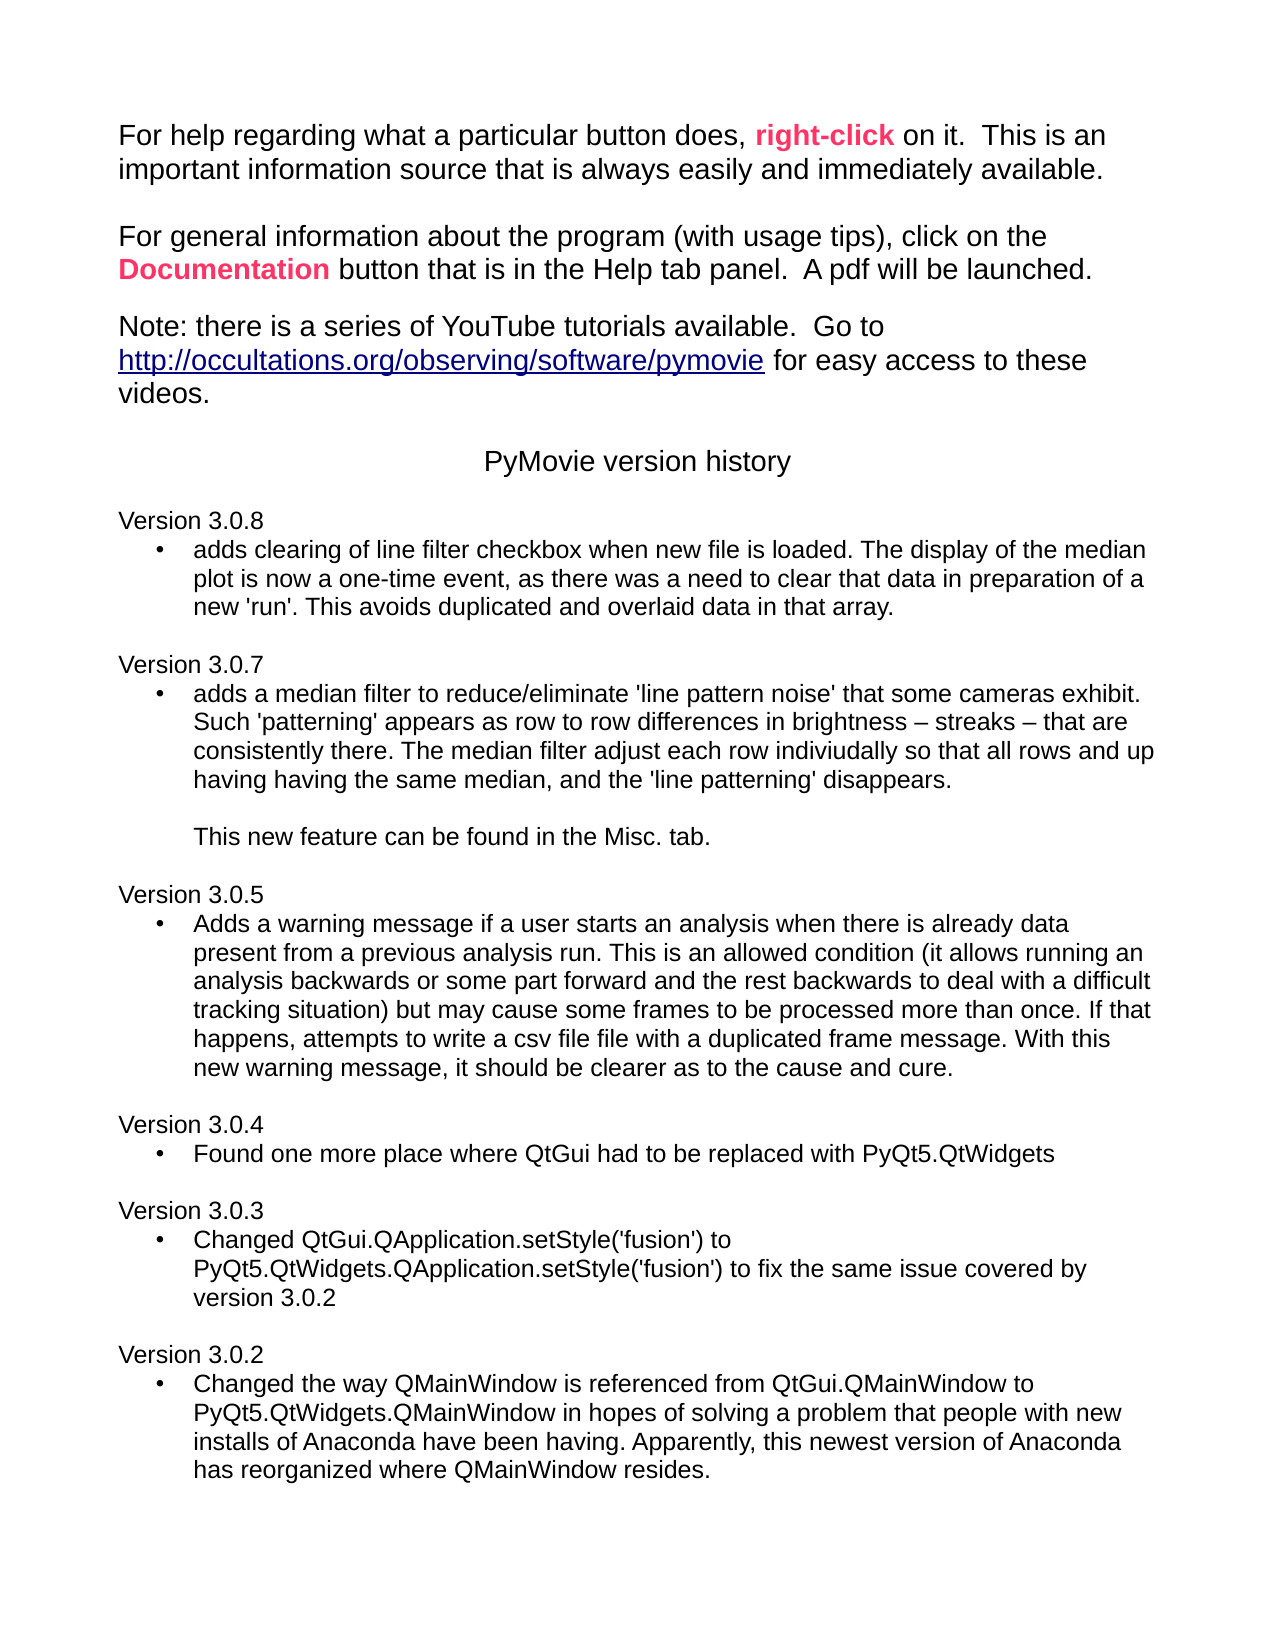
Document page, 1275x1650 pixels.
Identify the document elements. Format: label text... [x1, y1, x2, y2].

list Adds a warning message if a user starts an analysis when there is already data present from a previous analysis run. This is an allowed condition (it allows running an analysis backwards or some part forward and the rest backwards to deal with a difficult tracking situation) but may cause some frames to be processed more than once. If that happens, attempts to write a csv file file with a duplicated frame message. With this new warning message, it should be clearer as to the cause and cure. [156, 909, 1157, 1110]
text For general information about the program (with usage tips), click on the Documentation button that is in the Help tab panel. A pdf will be launched. [118, 219, 1157, 286]
list Changed QtGui.QApplication.setStyle('fusion') to PyQt5.QtWidgets.QApplication.setStyle('fusion') to fix the same issue covered by version 3.0.2 [156, 1225, 1157, 1340]
list Changed the way QMainWindow is referenced from QtGui.QMainWindow to PyQt5.QtWidgets.QMainWindow in hopes of solving a problem that people with new installs of Anaconda have been having. Apparently, this newest version of Anaconda has reorganized where QMainWindow resides. [156, 1369, 1157, 1513]
text Version 3.0.4 [118, 1110, 1157, 1139]
text Version 3.0.7 [118, 650, 1157, 678]
text For help regarding what a particular button does, right-click on it. This is an important information source that is always easily and immediately available. [118, 118, 1157, 185]
list adds clearing of line filter checkbox when new file is loaded. The display of the median plot is now a one-time event, as there was a need to clear that data in preparation of a new 'run'. This avoids duplicated and overlaid data in that array. [156, 535, 1157, 650]
text Version 3.0.5 [118, 880, 1157, 909]
list adds a median filter to reduce/eliminate 'line pattern noise' that some cameras exhibit. Such 'patterning' appears as row to row differences in brightness – streaks – that are consistently there. The median filter adjust each row indiviudally so that all rows and up having having the same median, and the 'line patterning' disappears. This new feature can be found in the Misc. tab. [156, 678, 1157, 880]
text Note: there is a series of YouTube tutorials available. Go to http://occultations.org/observing/software/pymovie for easy access to these videos. [118, 309, 1157, 410]
text Version 3.0.2 [118, 1340, 1157, 1369]
text Version 3.0.3 [118, 1196, 1157, 1225]
list Found one more place where QtGui had to be replaced with PyQt5.QtWidgets [156, 1139, 1157, 1196]
text PyMovie version history [118, 444, 1157, 477]
text Version 3.0.8 [118, 506, 1157, 535]
